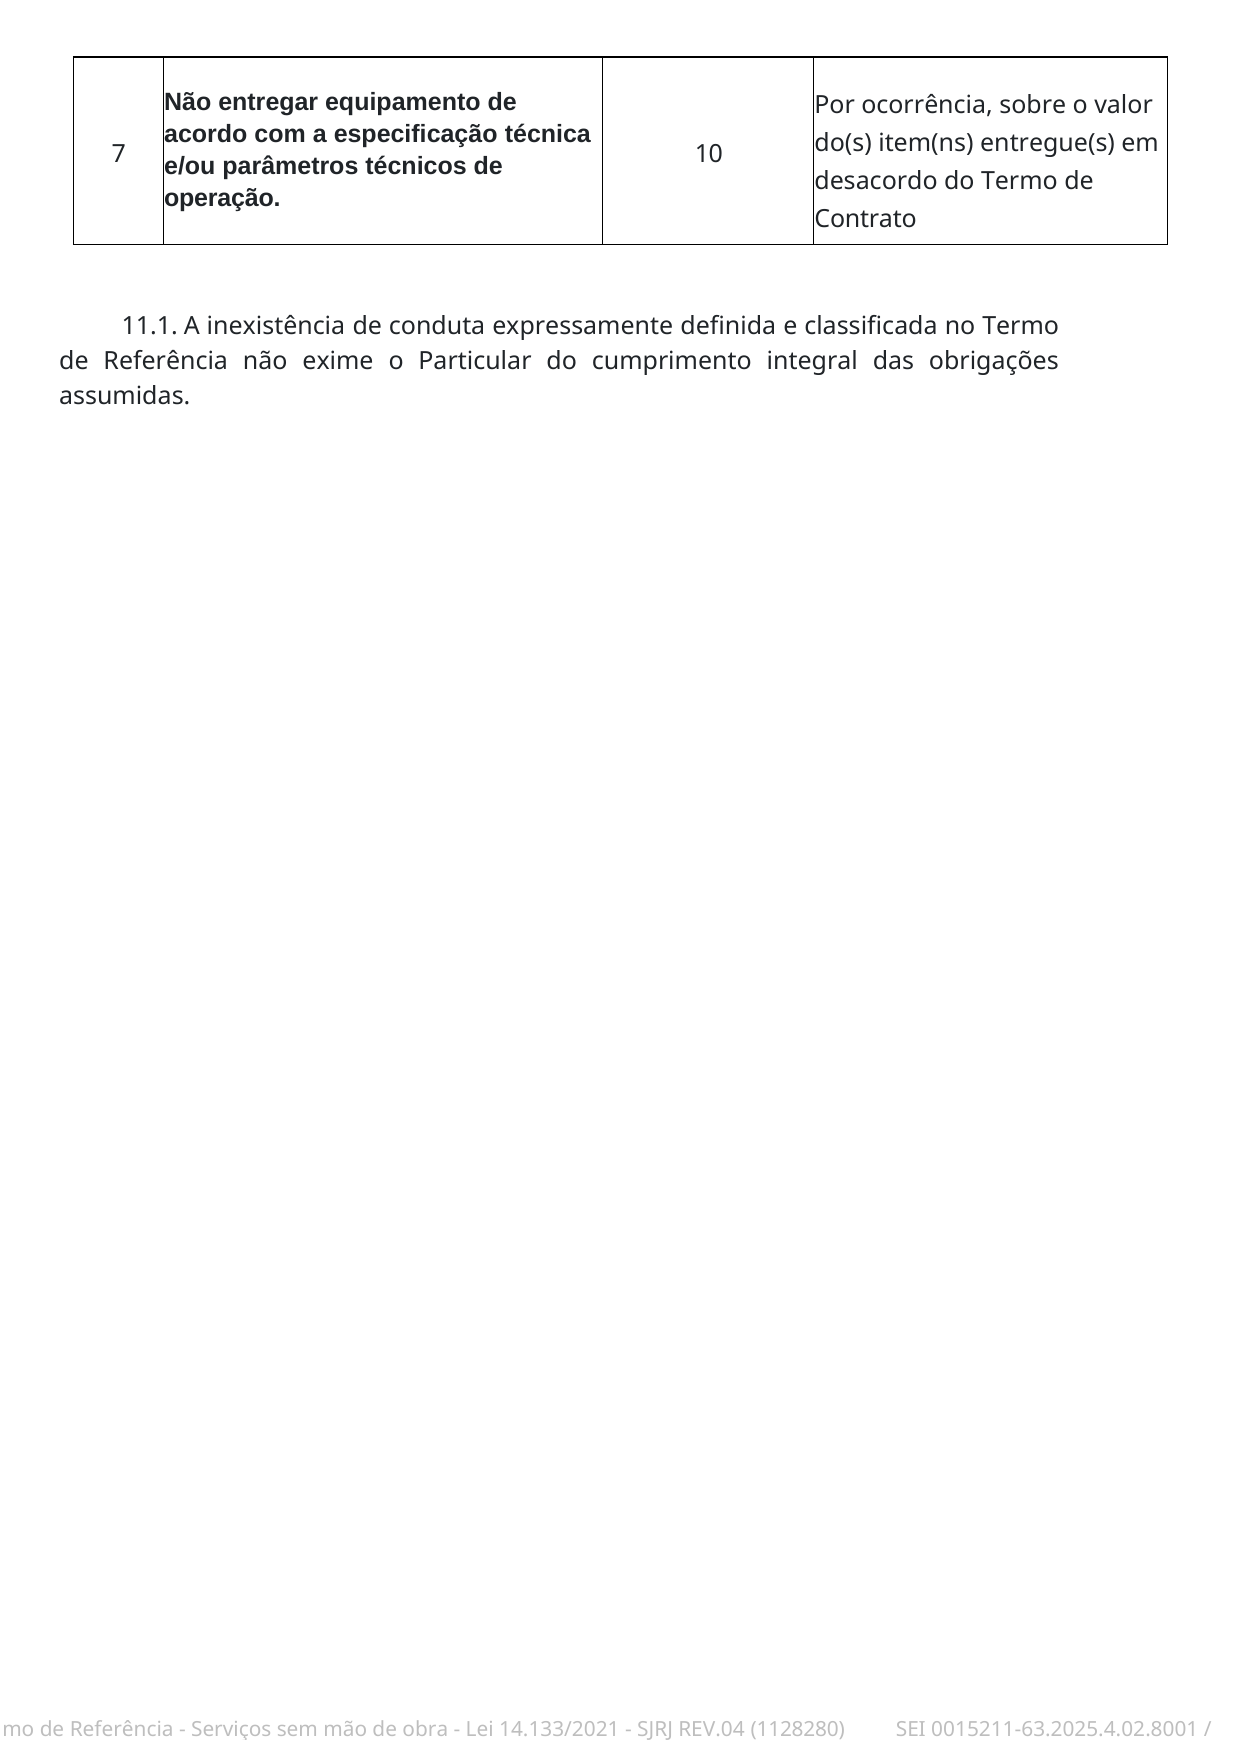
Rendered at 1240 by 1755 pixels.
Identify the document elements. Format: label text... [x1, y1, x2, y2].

table_cell Por ocorrência, sobre o valor do(s) item(ns) entregue(s) em desacordo do Termo de Contrato [814, 58, 1167, 243]
table_cell Não entregar equipamento de acordo com a especificação técnica e/ou parâmetros técnicos de operação. [164, 58, 602, 243]
list A inexistência de conduta expressamente definida e classificada no Termo de Referência não exime o Particular do cumprimento integral das obrigações assumidas. [59, 308, 1059, 412]
table_cell 7 [74, 58, 163, 243]
table_cell 10 [603, 58, 813, 243]
